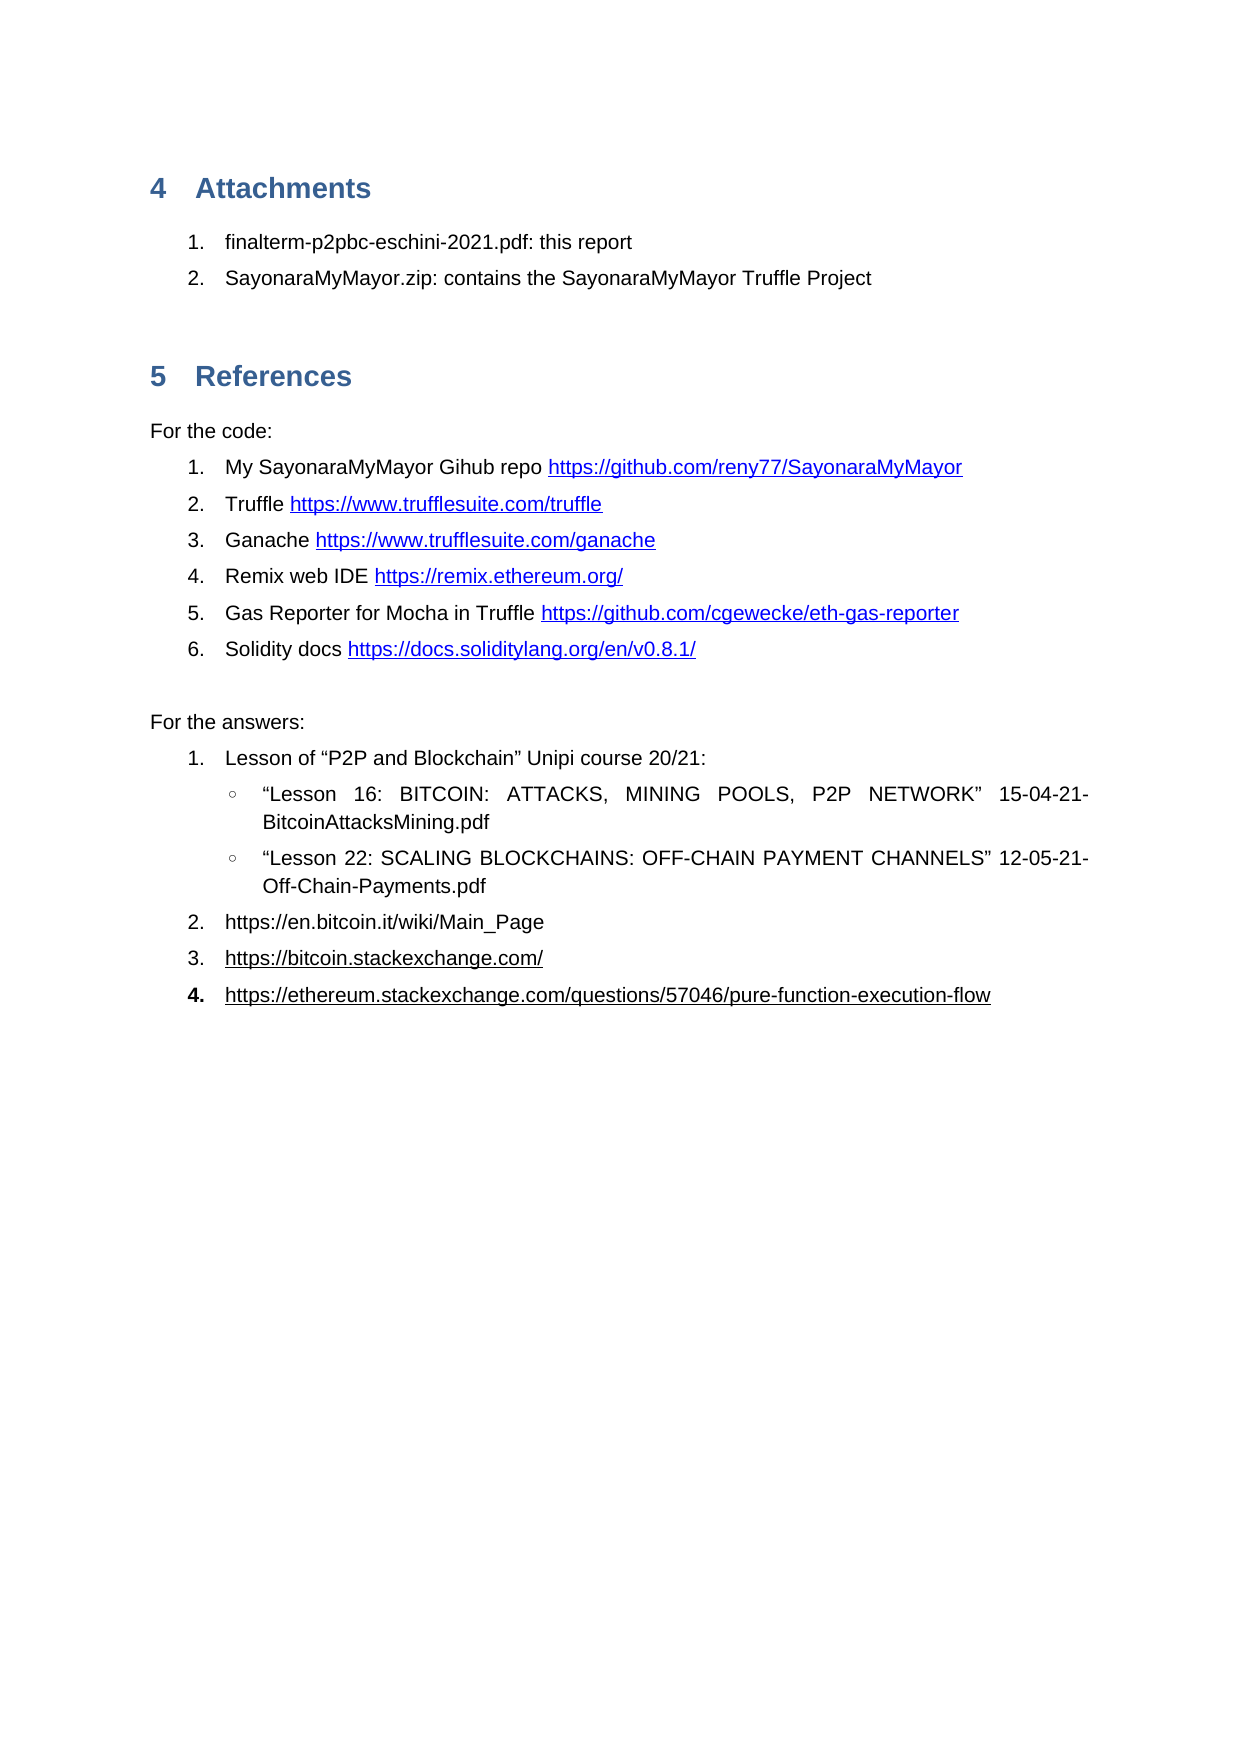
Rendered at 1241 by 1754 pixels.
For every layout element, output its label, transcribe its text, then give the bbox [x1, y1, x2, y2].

list “Lesson 16: BITCOIN: ATTACKS, MINING POOLS, P2P NETWORK” 15-04-21-BitcoinAttacksMining.pdf [225, 782, 1090, 834]
list “Lesson 22: SCALING BLOCKCHAINS: OFF-CHAIN PAYMENT CHANNELS” 12-05-21-Off-Chain-Payments.pdf [225, 846, 1090, 897]
list Remix web IDE https://remix.ethereum.org/ [187, 564, 1090, 588]
list Gas Reporter for Mocha in Truffle https://github.com/cgewecke/eth-gas-reporter [187, 600, 1090, 624]
list Ganache https://www.trufflesuite.com/ganache [187, 528, 1090, 552]
list https://bitcoin.stackexchange.com/ [187, 946, 1090, 970]
list finalterm-p2pbc-eschini-2021.pdf: this report [187, 230, 1090, 254]
list SayonaraMyMayor.zip: contains the SayonaraMyMayor Truffle Project [187, 266, 1090, 290]
text For the code: [150, 419, 1090, 443]
list My SayonaraMyMayor Gihub repo https://github.com/reny77/SayonaraMyMayor [187, 455, 1090, 479]
list Truffle https://www.trufflesuite.com/truffle [187, 491, 1090, 515]
list https://ethereum.stackexchange.com/questions/57046/pure-function-execution-flow [187, 983, 1090, 1034]
list Solidity docs https://docs.soliditylang.org/en/v0.8.1/ [187, 637, 1090, 661]
subtitle Attachments [150, 171, 1090, 204]
subtitle References [150, 359, 1090, 393]
list Lesson of “P2P and Blockchain” Unipi course 20/21: [187, 746, 1090, 770]
list https://en.bitcoin.it/wiki/Main_Page [187, 910, 1090, 934]
text For the answers: [150, 709, 1090, 733]
